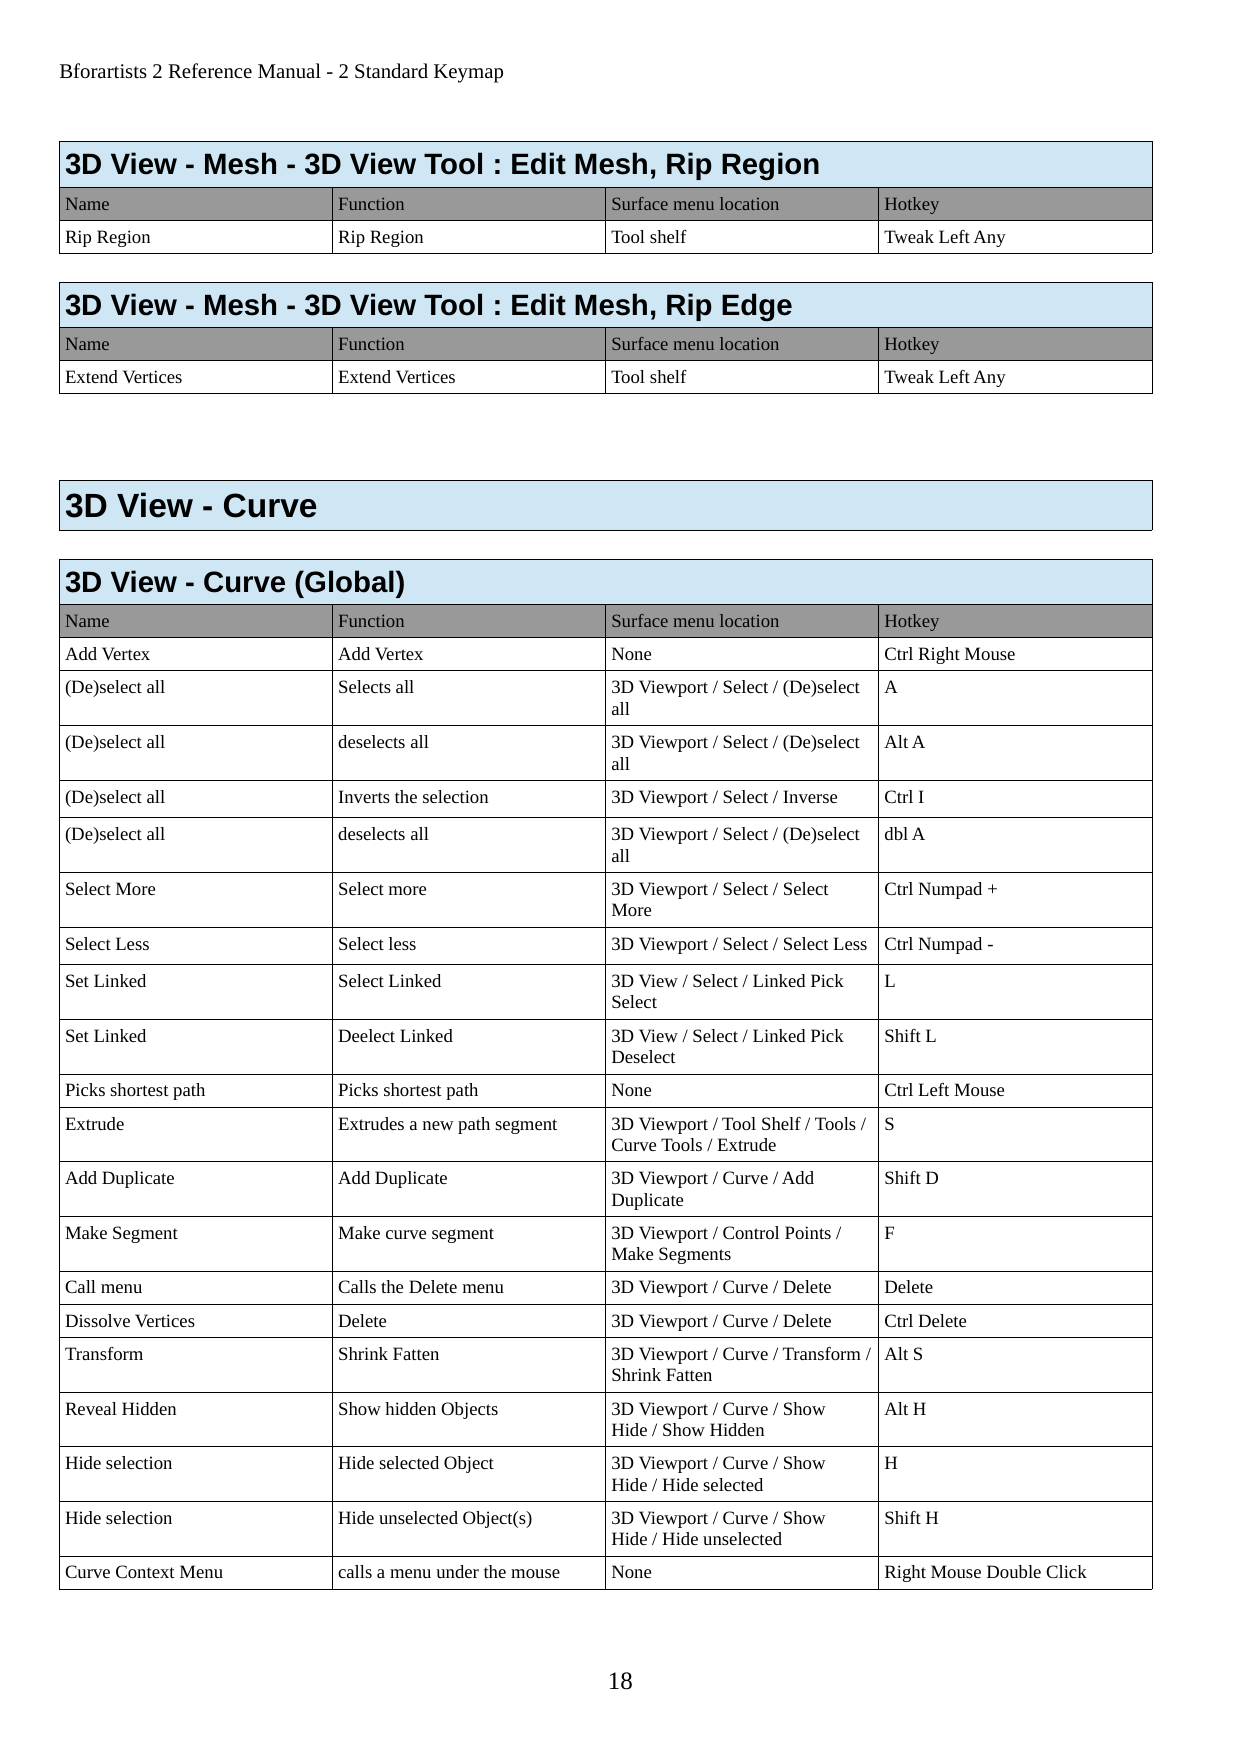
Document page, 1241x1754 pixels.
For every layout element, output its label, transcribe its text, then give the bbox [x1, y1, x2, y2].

table_cell Surface menu location [606, 328, 878, 360]
table_cell Add Duplicate [333, 1162, 605, 1216]
table_cell 3D Viewport / Select / (De)select all [606, 726, 878, 780]
table_cell Picks shortest path [333, 1075, 605, 1107]
table_cell Hide unselected Object(s) [333, 1502, 605, 1556]
table_cell (De)select all [60, 671, 332, 725]
table_cell calls a menu under the mouse [333, 1557, 605, 1589]
table_cell Extrudes a new path segment [333, 1108, 605, 1161]
table_cell 3D Viewport / Curve / Delete [606, 1272, 878, 1304]
table_cell 3D Viewport / Control Points / Make Segments [606, 1217, 878, 1271]
table_cell Shift L [879, 1020, 1152, 1073]
table_cell Select less [333, 928, 605, 964]
table_cell Function [333, 605, 605, 637]
table_cell Tool shelf [606, 221, 878, 253]
table_cell Ctrl Numpad - [879, 928, 1152, 964]
table_cell 3D View / Select / Linked Pick Deselect [606, 1020, 878, 1073]
table_cell (De)select all [60, 818, 332, 872]
table_cell Select More [60, 873, 332, 927]
table_cell Picks shortest path [60, 1075, 332, 1107]
table_cell Tweak Left Any [879, 361, 1152, 393]
table_cell Alt H [879, 1393, 1152, 1446]
table_cell 3D Viewport / Select / (De)select all [606, 671, 878, 725]
table_cell Add Vertex [60, 638, 332, 670]
table_cell Rip Region [333, 221, 605, 253]
table_cell 3D Viewport / Select / Select Less [606, 928, 878, 964]
table_cell Delete [333, 1305, 605, 1337]
table_cell Calls the Delete menu [333, 1272, 605, 1304]
table_cell Name [60, 605, 332, 637]
table_cell Extrude [60, 1108, 332, 1161]
table_cell Deelect Linked [333, 1020, 605, 1073]
table_header 3D View - Mesh - 3D View Tool : Edit Mesh, Rip Edge [60, 283, 1152, 327]
table_cell Alt S [879, 1338, 1152, 1392]
table_cell Set Linked [60, 965, 332, 1019]
table_cell Show hidden Objects [333, 1393, 605, 1446]
table_cell H [879, 1447, 1152, 1501]
table_cell Call menu [60, 1272, 332, 1304]
table_cell Ctrl I [879, 781, 1152, 817]
table_cell Curve Context Menu [60, 1557, 332, 1589]
table_header 3D View - Curve (Global) [60, 560, 1152, 604]
table_cell Alt A [879, 726, 1152, 780]
table_cell Function [333, 328, 605, 360]
table_cell Rip Region [60, 221, 332, 253]
table_cell Hide selected Object [333, 1447, 605, 1501]
table_cell 3D View / Select / Linked Pick Select [606, 965, 878, 1019]
table_cell 3D Viewport / Curve / Show Hide / Hide unselected [606, 1502, 878, 1556]
table_cell Shrink Fatten [333, 1338, 605, 1392]
table_cell Extend Vertices [60, 361, 332, 393]
table_cell Surface menu location [606, 605, 878, 637]
table_cell Function [333, 188, 605, 220]
table_cell Name [60, 188, 332, 220]
table_cell 3D Viewport / Curve / Transform / Shrink Fatten [606, 1338, 878, 1392]
table_cell Tweak Left Any [879, 221, 1152, 253]
table_cell Hide selection [60, 1447, 332, 1501]
table_cell Tool shelf [606, 361, 878, 393]
table_cell 3D Viewport / Select / Inverse [606, 781, 878, 817]
table_cell 3D Viewport / Tool Shelf / Tools / Curve Tools / Extrude [606, 1108, 878, 1161]
table_cell Delete [879, 1272, 1152, 1304]
table_cell 3D Viewport / Curve / Add Duplicate [606, 1162, 878, 1216]
table_cell Add Vertex [333, 638, 605, 670]
table_cell Ctrl Right Mouse [879, 638, 1152, 670]
table_cell (De)select all [60, 726, 332, 780]
table_cell L [879, 965, 1152, 1019]
table_cell Hotkey [879, 605, 1152, 637]
table_cell Select Linked [333, 965, 605, 1019]
table_cell Set Linked [60, 1020, 332, 1073]
table_cell Hotkey [879, 328, 1152, 360]
table_cell Surface menu location [606, 188, 878, 220]
table_cell 3D Viewport / Select / Select More [606, 873, 878, 927]
table_cell Inverts the selection [333, 781, 605, 817]
table_cell Name [60, 328, 332, 360]
table_cell deselects all [333, 726, 605, 780]
table_cell Extend Vertices [333, 361, 605, 393]
table_cell 3D Viewport / Select / (De)select all [606, 818, 878, 872]
table_cell Make Segment [60, 1217, 332, 1271]
table_cell Selects all [333, 671, 605, 725]
table_cell Shift H [879, 1502, 1152, 1556]
table_cell dbl A [879, 818, 1152, 872]
table_cell Shift D [879, 1162, 1152, 1216]
table_cell None [606, 1557, 878, 1589]
table_cell Dissolve Vertices [60, 1305, 332, 1337]
table_cell 3D Viewport / Curve / Show Hide / Show Hidden [606, 1393, 878, 1446]
table_cell None [606, 638, 878, 670]
table_cell Hide selection [60, 1502, 332, 1556]
table_cell Hotkey [879, 188, 1152, 220]
table_cell Ctrl Left Mouse [879, 1075, 1152, 1107]
table_cell deselects all [333, 818, 605, 872]
table_cell 3D Viewport / Curve / Delete [606, 1305, 878, 1337]
table_cell (De)select all [60, 781, 332, 817]
table_cell A [879, 671, 1152, 725]
table_cell Add Duplicate [60, 1162, 332, 1216]
table_header 3D View - Curve [60, 481, 1152, 530]
table_cell Make curve segment [333, 1217, 605, 1271]
table_cell Select Less [60, 928, 332, 964]
table_cell Ctrl Numpad + [879, 873, 1152, 927]
table_cell Right Mouse Double Click [879, 1557, 1152, 1589]
table_header 3D View - Mesh - 3D View Tool : Edit Mesh, Rip Region [60, 142, 1152, 187]
table_cell F [879, 1217, 1152, 1271]
table_cell Ctrl Delete [879, 1305, 1152, 1337]
table_cell 3D Viewport / Curve / Show Hide / Hide selected [606, 1447, 878, 1501]
table_cell S [879, 1108, 1152, 1161]
table_cell None [606, 1075, 878, 1107]
table_cell Reveal Hidden [60, 1393, 332, 1446]
table_cell Select more [333, 873, 605, 927]
table_cell Transform [60, 1338, 332, 1392]
